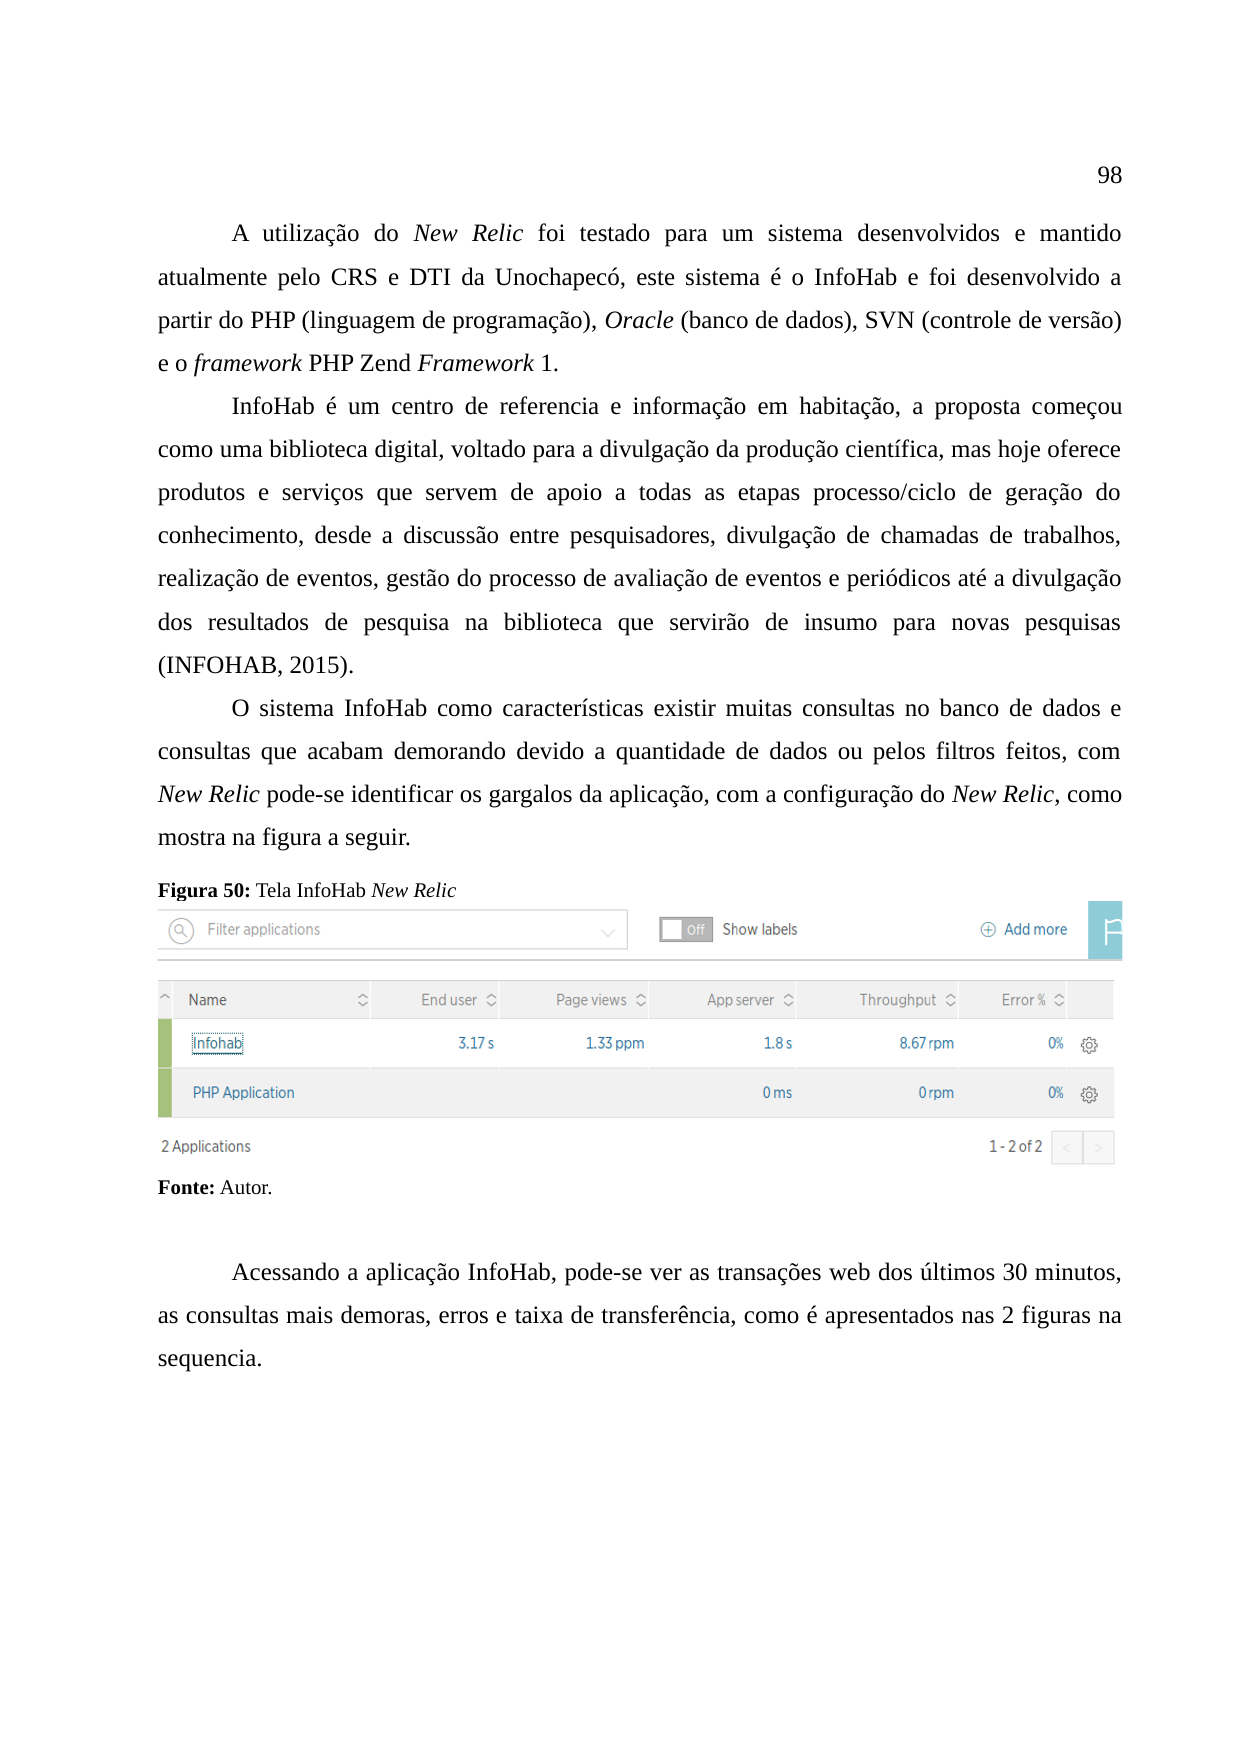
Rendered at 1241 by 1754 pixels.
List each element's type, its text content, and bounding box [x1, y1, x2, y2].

text O sistema InfoHab como características existir muitas consultas no banco de dados e consultas que acabam demorando devido a quantidade de dados ou pelos filtros feitos, com New Relic pode-se identificar os gargalos da aplicação, com a configuração do New Relic, como mostra na figura a seguir. [158, 693, 1122, 851]
picture [157, 901, 1123, 1176]
text InfoHab é um centro de referencia e informação em habitação, a proposta começou como uma biblioteca digital, voltado para a divulgação da produção científica, mas hoje oferece produtos e serviços que servem de apoio a todas as etapas processo/ciclo de geração do conhecimento, desde a discussão entre pesquisadores, divulgação de chamadas de trabalhos, realização de eventos, gestão do processo de avaliação de eventos e periódicos até a divulgação dos resultados de pesquisa na biblioteca que servirão de insumo para novas pesquisas (INFOHAB, 2015). [158, 391, 1122, 678]
text Figura 50: Tela InfoHab New Relic [158, 878, 1122, 901]
text A utilização do New Relic foi testado para um sistema desenvolvidos e mantido atualmente pelo CRS e DTI da Unochapecó, este sistema é o InfoHab e foi desenvolvido a partir do PHP (linguagem de programação), Oracle (banco de dados), SVN (controle de versão) e o framework PHP Zend Framework 1. [158, 218, 1122, 377]
text Acessando a aplicação InfoHab, pode-se ver as transações web dos últimos 30 minutos, as consultas mais demoras, erros e taixa de transferência, como é apresentados nas 2 figuras na sequencia. [158, 1257, 1122, 1372]
text Fonte: Autor. [158, 1176, 1122, 1199]
